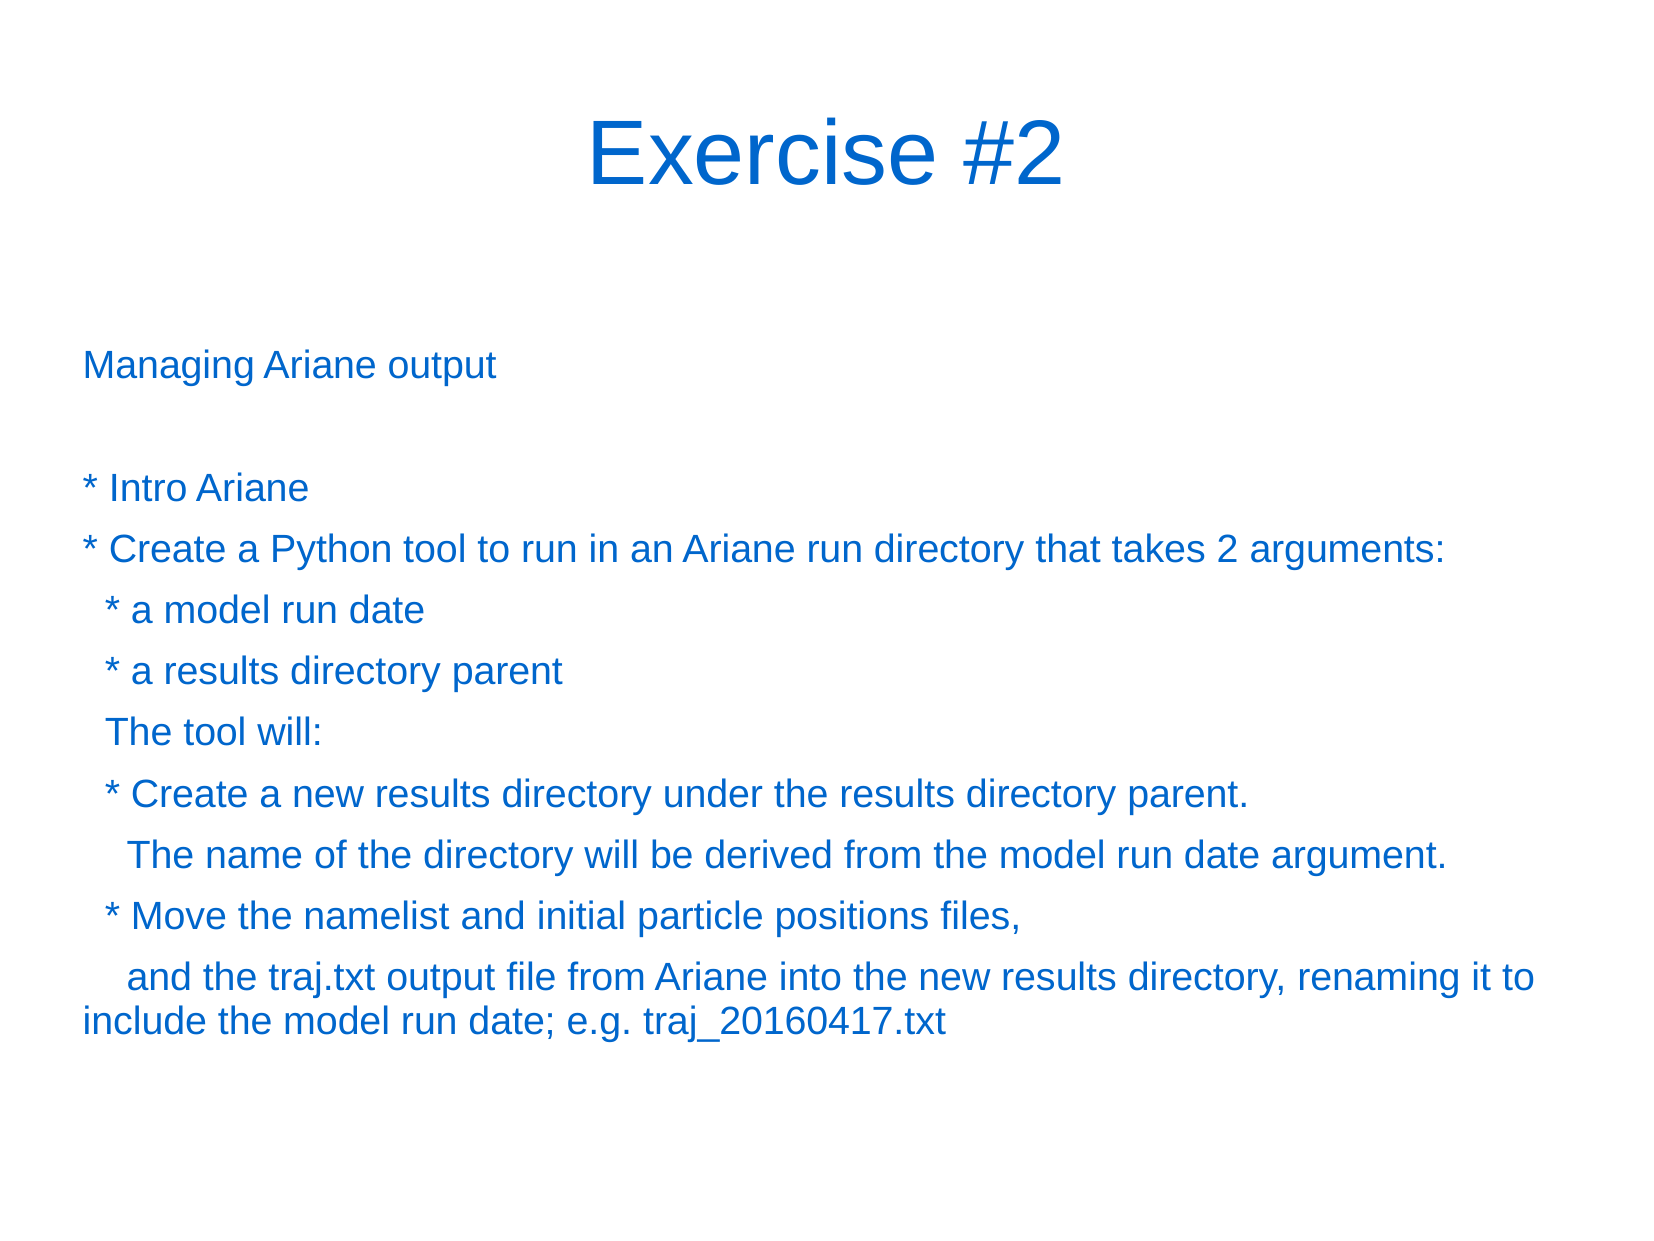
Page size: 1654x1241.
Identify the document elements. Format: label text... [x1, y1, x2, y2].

list Managing Ariane output * Intro Ariane * Create a Python tool to run in an Ariane run directory that takes 2 arguments: * a model run date * a results directory parent The tool will: * Create a new results directory under the results directory parent. The name of the directory will be derived from the model run date argument. * Move the namelist and initial particle positions files, and the traj.txt output file from Ariane into the new results directory, renaming it to include the model run date; e.g. traj_20160417.txt [82, 343, 1571, 1063]
title Exercise #2 [82, 49, 1571, 257]
